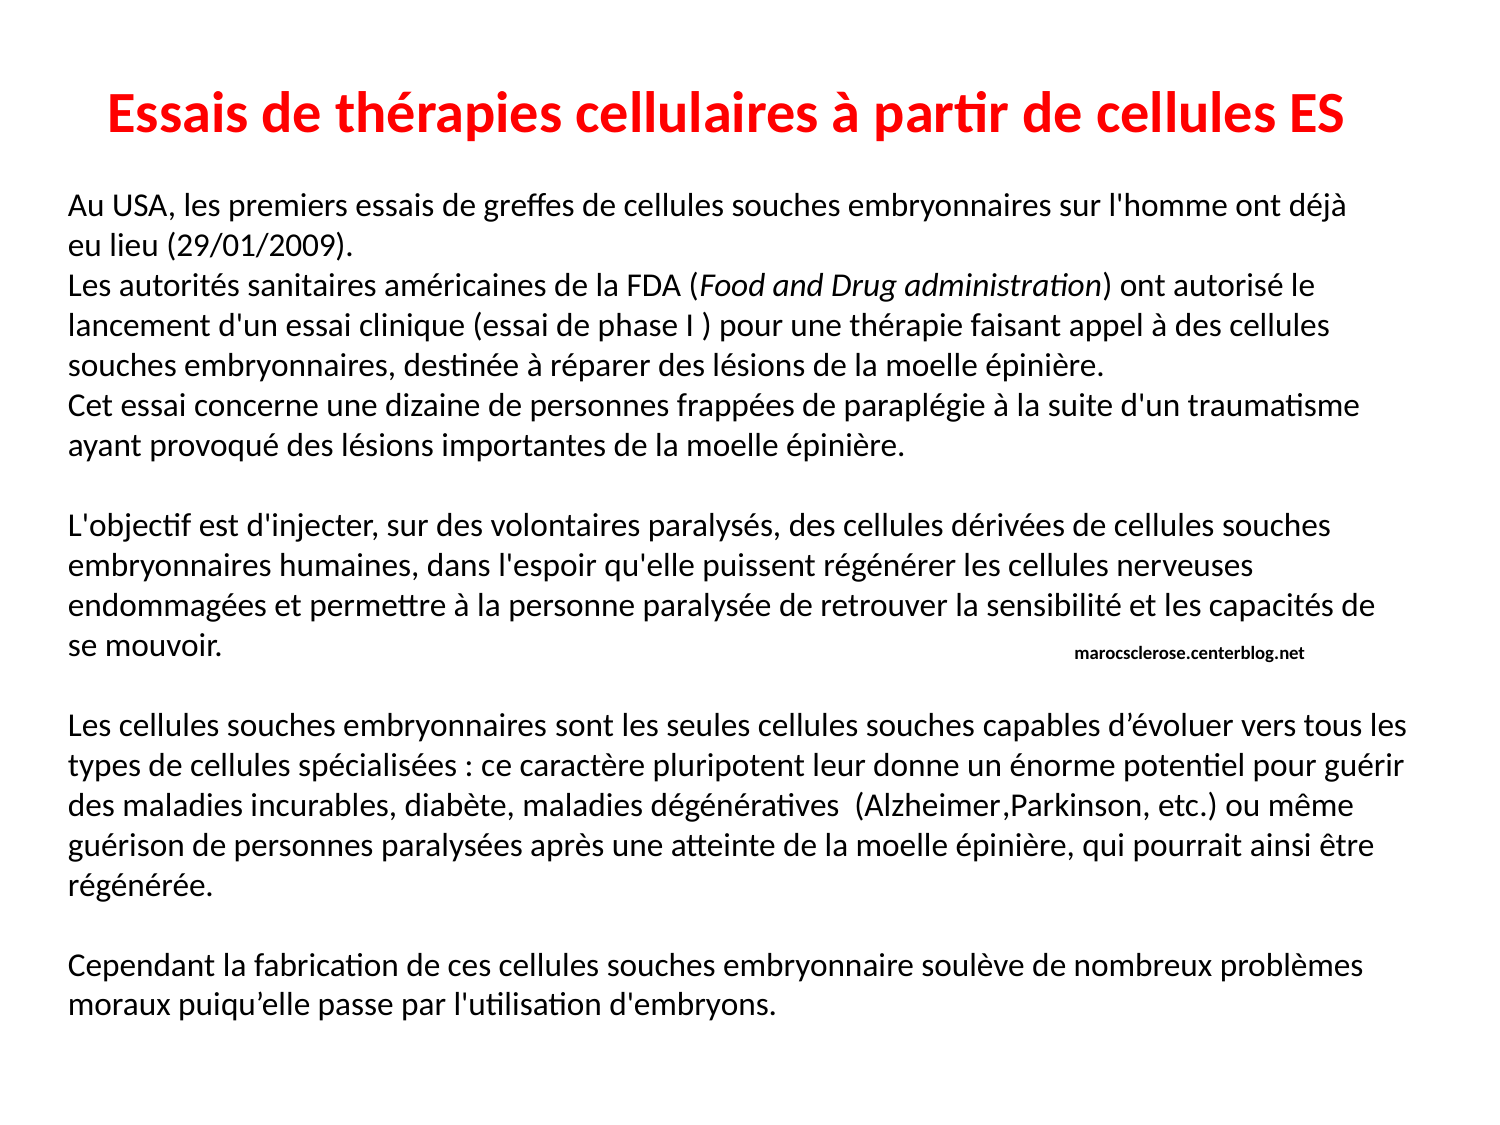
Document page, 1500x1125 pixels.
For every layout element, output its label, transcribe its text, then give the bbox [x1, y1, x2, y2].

text_box Essais de thérapies cellulaires à partir de cellules ES Au USA, les premiers essais de greffes de cellules souches embryonnaires sur l'homme ont déjà eu lieu (29/01/2009). Les autorités sanitaires américaines de la FDA (Food and Drug administration) ont autorisé le lancement d'un essai clinique (essai de phase I ) pour une thérapie faisant appel à des cellules souches embryonnaires, destinée à réparer des lésions de la moelle épinière. Cet essai concerne une dizaine de personnes frappées de paraplégie à la suite d'un traumatisme ayant provoqué des lésions importantes de la moelle épinière. L'objectif est d'injecter, sur des volontaires paralysés, des cellules dérivées de cellules souches embryonnaires humaines, dans l'espoir qu'elle puissent régénérer les cellules nerveuses endommagées et permettre à la personne paralysée de retrouver la sensibilité et les capacités de se mouvoir. [53, 66, 1400, 695]
text_box marocsclerose.centerblog.net [1059, 633, 1320, 671]
text_box Les cellules souches embryonnaires sont les seules cellules souches capables d’évoluer vers tous les types de cellules spécialisées : ce caractère pluripotent leur donne un énorme potentiel pour guérir des maladies incurables, diabète, maladies dégénératives (Alzheimer,Parkinson, etc.) ou même guérison de personnes paralysées après une atteinte de la moelle épinière, qui pourrait ainsi être régénérée. Cependant la fabrication de ces cellules souches embryonnaire soulève de nombreux problèmes moraux puiqu’elle passe par l'utilisation d'embryons. [53, 695, 1459, 1120]
